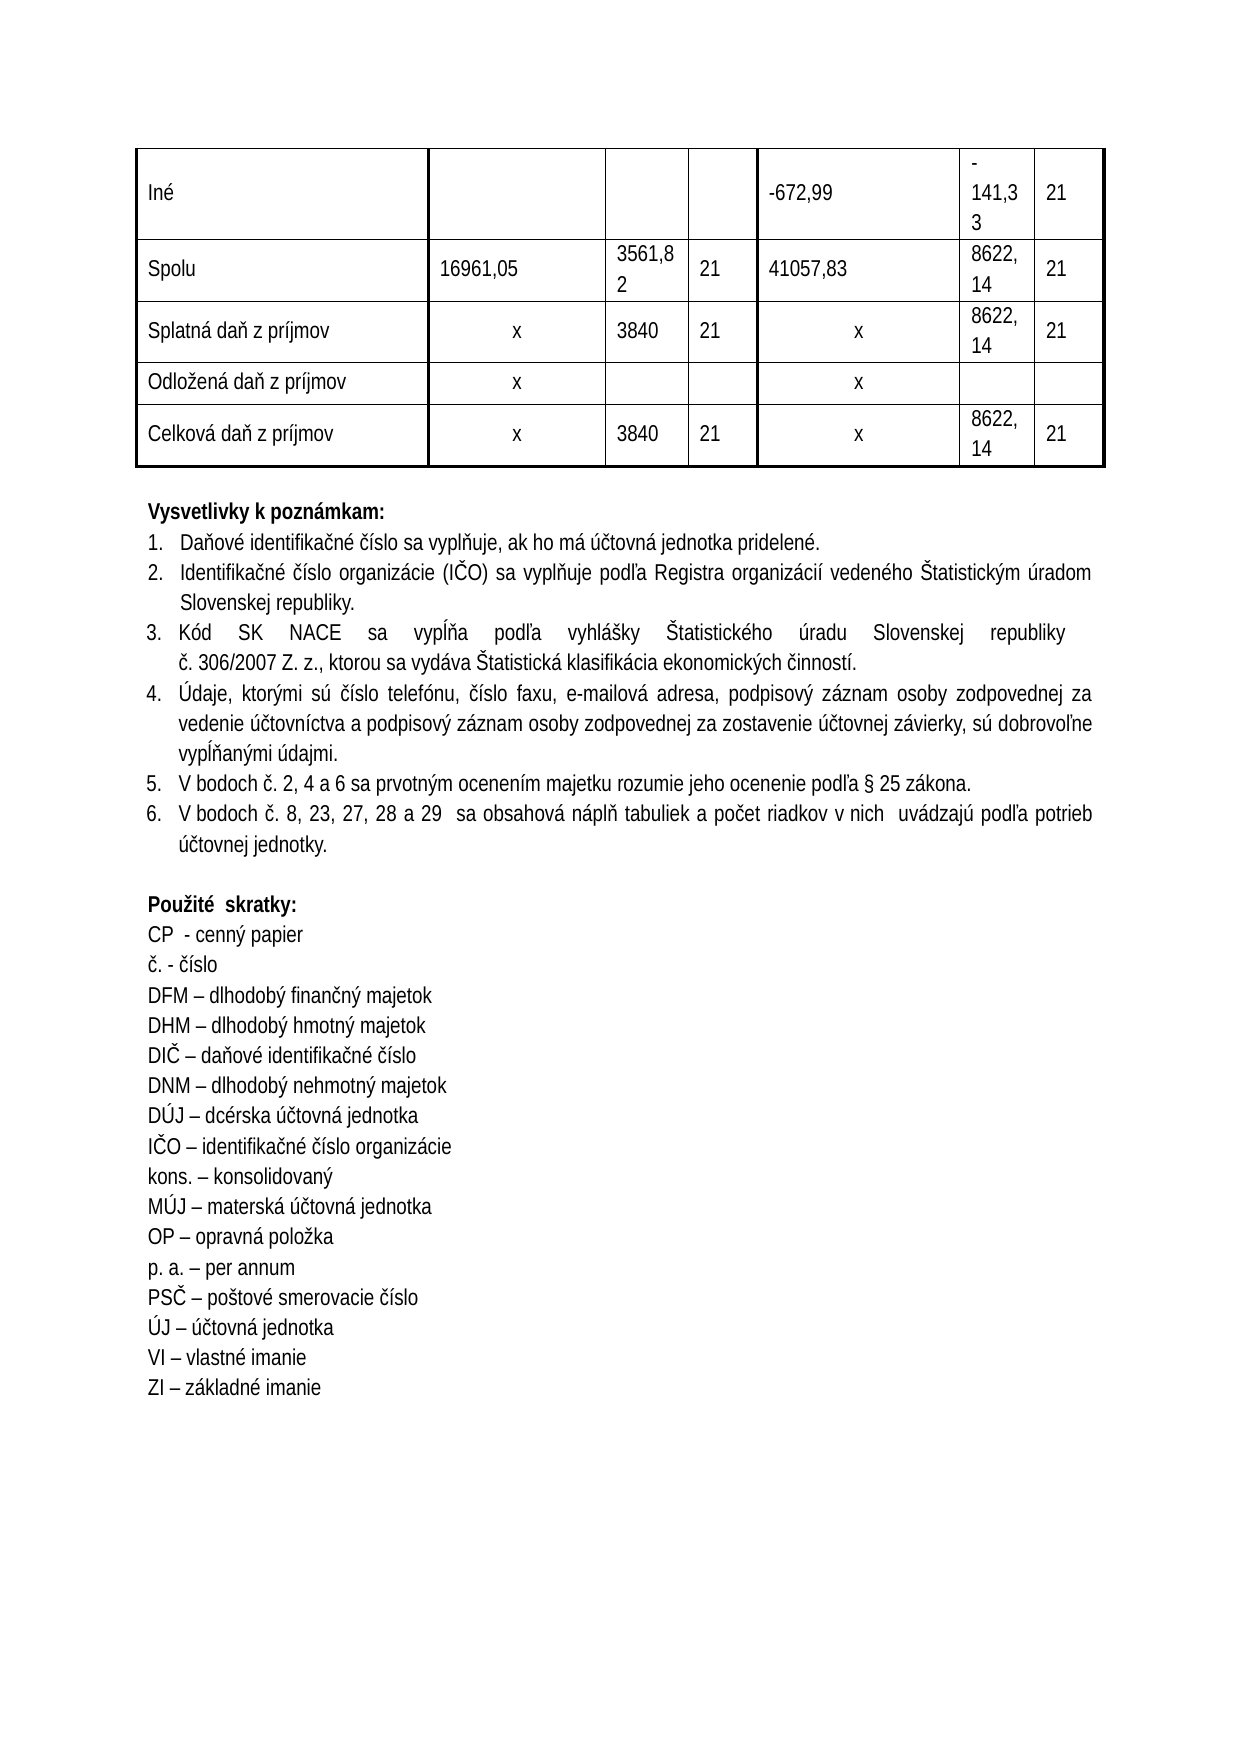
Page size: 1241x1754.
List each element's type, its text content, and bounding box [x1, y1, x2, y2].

table_cell [606, 363, 688, 403]
table_cell 3840 [606, 405, 688, 465]
text ZI – základné imanie [148, 1374, 1093, 1401]
table_cell 21 [1035, 149, 1102, 239]
text DIČ – daňové identifikačné číslo [148, 1042, 1093, 1068]
text kons. – konsolidovaný [148, 1163, 1093, 1189]
text DFM – dlhodobý finančný majetok [148, 982, 1093, 1008]
text Použité skratky: [148, 891, 1093, 917]
table_cell 3840 [606, 302, 688, 362]
table_cell [689, 363, 756, 403]
table_cell 8622,14 [960, 240, 1034, 301]
table_cell x [430, 363, 605, 403]
text DHM – dlhodobý hmotný majetok [148, 1012, 1093, 1038]
table_cell Splatná daň z príjmov [138, 302, 427, 362]
table_cell 21 [1035, 240, 1102, 301]
text IČO – identifikačné číslo organizácie [148, 1133, 1093, 1159]
table_cell 3561,82 [606, 240, 688, 301]
text MÚJ – materská účtovná jednotka [148, 1193, 1093, 1219]
text CP - cenný papier [148, 921, 1093, 948]
table_cell -141,33 [960, 149, 1034, 239]
table_cell [1035, 363, 1102, 403]
table_cell 16961,05 [430, 240, 605, 301]
text ÚJ – účtovná jednotka [148, 1314, 1093, 1340]
table_cell x [430, 405, 605, 465]
text DNM – dlhodobý nehmotný majetok [148, 1072, 1093, 1099]
table_cell x [759, 405, 959, 465]
table_cell x [430, 302, 605, 362]
list Identifikačné číslo organizácie (IČO) sa vyplňuje podľa Registra organizácií vedeného Štatistickým úradom Slovenskej republiky. [148, 559, 1093, 615]
list V bodoch č. 8, 23, 27, 28 a 29 sa obsahová náplň tabuliek a počet riadkov v nich uvádzajú podľa potrieb účtovnej jednotky. [146, 800, 1093, 857]
table_cell Spolu [138, 240, 427, 301]
table_cell 21 [1035, 405, 1102, 465]
text č. - číslo [148, 951, 1093, 978]
table_cell 21 [1035, 302, 1102, 362]
text Vysvetlivky k poznámkam: [148, 498, 1093, 525]
table_cell Odložená daň z príjmov [138, 363, 427, 403]
table_cell Iné [138, 149, 427, 239]
table_cell 8622,14 [960, 405, 1034, 465]
table_cell [960, 363, 1034, 403]
table_cell Celková daň z príjmov [138, 405, 427, 465]
table_cell 21 [689, 240, 756, 301]
table_cell x [759, 363, 959, 403]
table_cell x [759, 302, 959, 362]
table_cell 21 [689, 302, 756, 362]
table_cell [606, 149, 688, 239]
text DÚJ – dcérska účtovná jednotka [148, 1102, 1093, 1129]
list V bodoch č. 2, 4 a 6 sa prvotným ocenením majetku rozumie jeho ocenenie podľa § 25 zákona. [146, 770, 1093, 797]
table_cell 21 [689, 405, 756, 465]
table_cell 8622,14 [960, 302, 1034, 362]
text PSČ – poštové smerovacie číslo [148, 1284, 1093, 1310]
list Daňové identifikačné číslo sa vyplňuje, ak ho má účtovná jednotka pridelené. [148, 528, 1093, 555]
text OP – opravná položka [148, 1223, 1093, 1250]
text p. a. – per annum [148, 1253, 1093, 1280]
table_cell [689, 149, 756, 239]
table_cell -672,99 [759, 149, 959, 239]
table_cell [430, 149, 605, 239]
list Údaje, ktorými sú číslo telefónu, číslo faxu, e-mailová adresa, podpisový záznam osoby zodpovednej za vedenie účtovníctva a podpisový záznam osoby zodpovednej za zostavenie účtovnej závierky, sú dobrovoľne vypĺňanými údajmi. [146, 679, 1093, 766]
text VI – vlastné imanie [148, 1344, 1093, 1371]
table_cell 41057,83 [759, 240, 959, 301]
list Kód SK NACE sa vypĺňa podľa vyhlášky Štatistického úradu Slovenskej republiky č. 306/2007 Z. z., ktorou sa vydáva Štatistická klasifikácia ekonomických činností. [146, 619, 1093, 676]
